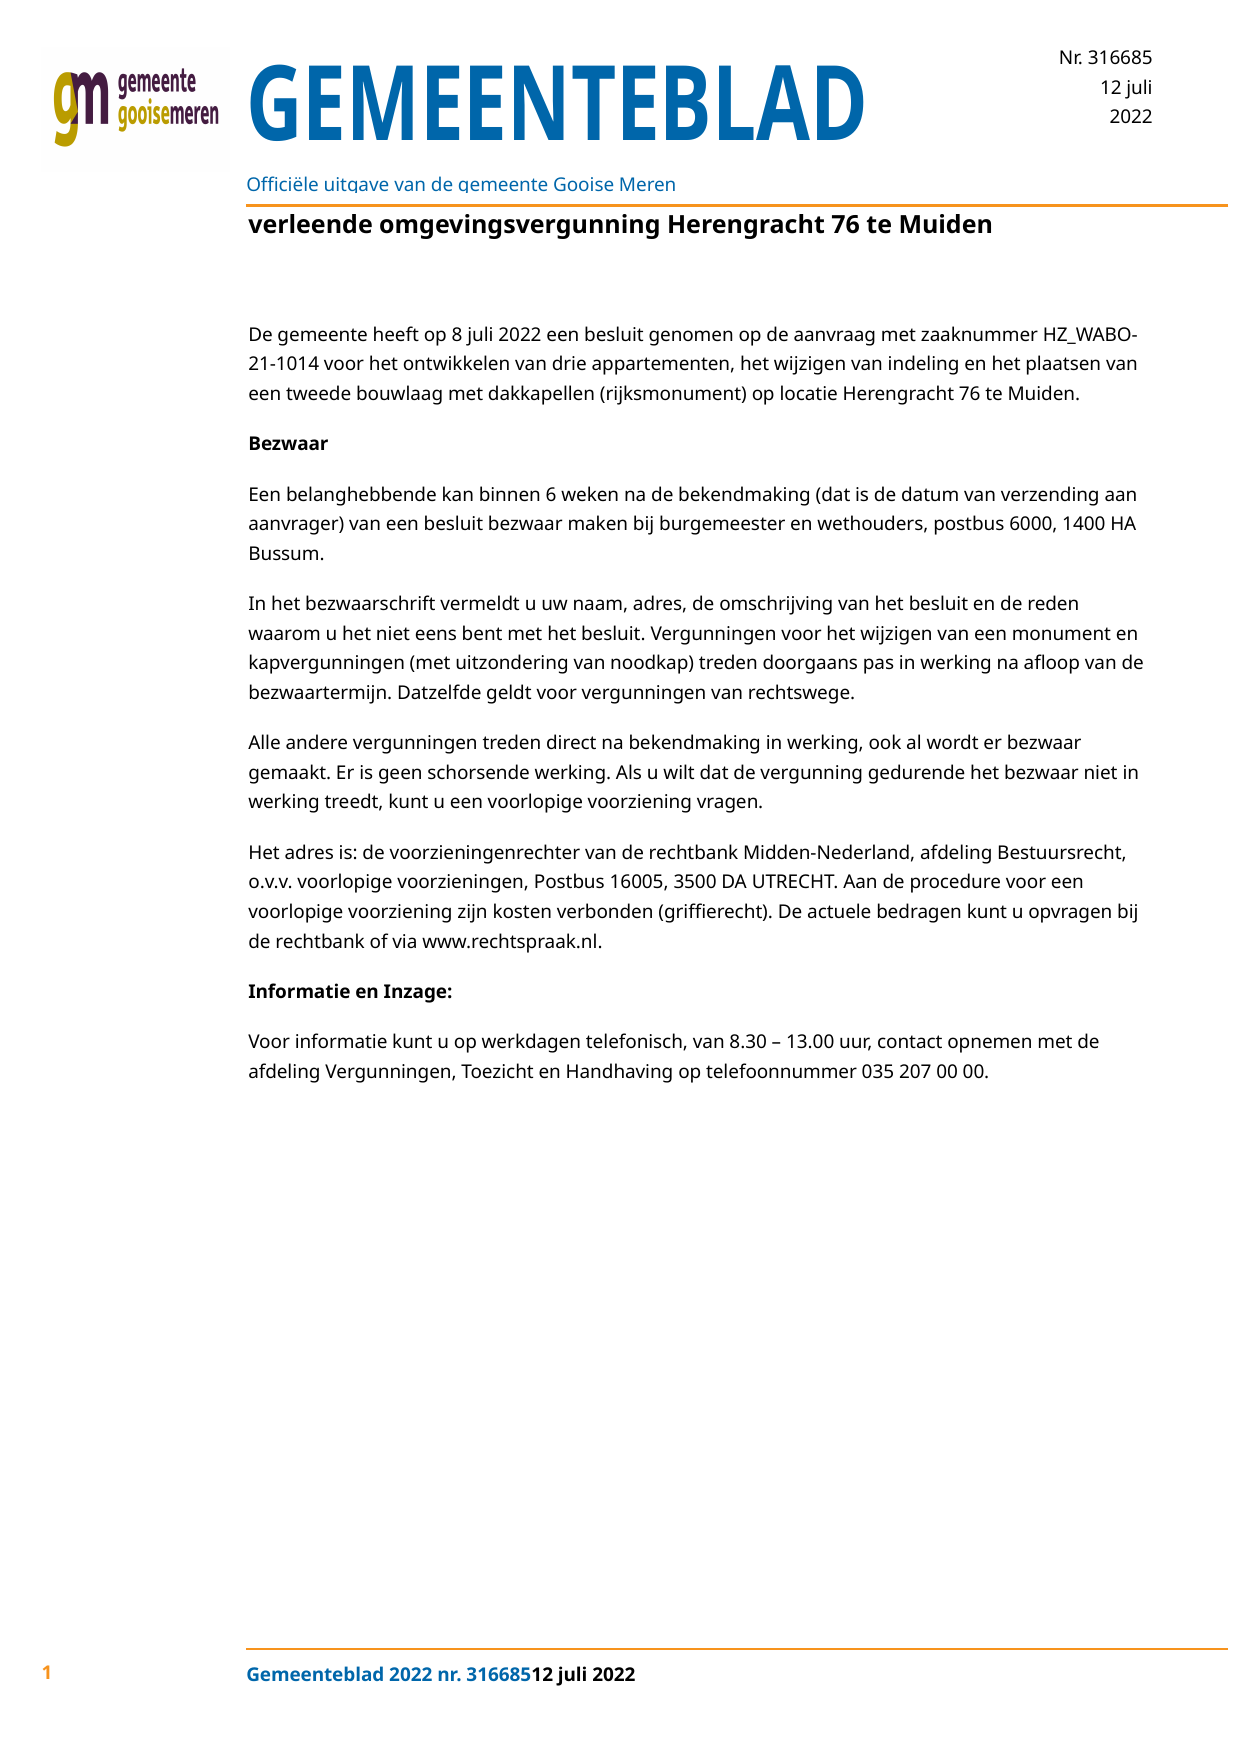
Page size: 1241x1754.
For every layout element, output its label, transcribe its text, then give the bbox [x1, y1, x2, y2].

text De gemeente heeft op 8 juli 2022 een besluit genomen op de aanvraag met zaaknummer HZ_WABO-21-1014 voor het ontwikkelen van drie appartementen, het wijzigen van indeling en het plaatsen van een tweede bouwlaag met dakkapellen (rijksmonument) op locatie Herengracht 76 te Muiden. [248, 321, 1152, 406]
text verleende omgevingsvergunning Herengracht 76 te Muiden [248, 207, 1152, 241]
text Informatie en Inzage: [248, 978, 1152, 1004]
text Voor informatie kunt u op werkdagen telefonisch, van 8.30 – 13.00 uur, contact opnemen met de afdeling Vergunningen, Toezicht en Handhaving op telefoonnummer 035 207 00 00. [248, 1029, 1152, 1084]
text Bezwaar [248, 430, 1152, 456]
text Het adres is: de voorzieningenrechter van de rechtbank Midden-Nederland, afdeling Bestuursrecht, o.v.v. voorlopige voorzieningen, Postbus 16005, 3500 DA UTRECHT. Aan de procedure voor een voorlopige voorziening zijn kosten verbonden (griffierecht). De actuele bedragen kunt u opvragen bij de rechtbank of via www.rechtspraak.nl. [248, 839, 1152, 953]
text In het bezwaarschrift vermeldt u uw naam, adres, de omschrijving van het besluit en de reden waarom u het niet eens bent met het besluit. Vergunningen voor het wijzigen van een monument en kapvergunningen (met uitzondering van noodkap) treden doorgaans pas in werking na afloop van de bezwaartermijn. Datzelfde geldt voor vergunningen van rechtswege. [248, 590, 1152, 705]
text Een belanghebbende kan binnen 6 weken na de bekendmaking (dat is de datum van verzending aan aanvrager) van een besluit bezwaar maken bij burgemeester en wethouders, postbus 6000, 1400 HA Bussum. [248, 481, 1152, 566]
text Alle andere vergunningen treden direct na bekendmaking in werking, ook al wordt er bezwaar gemaakt. Er is geen schorsende werking. Als u wilt dat de vergunning gedurende het bezwaar niet in werking treedt, kunt u een voorlopige voorziening vragen. [248, 729, 1152, 814]
picture [41, 47, 231, 172]
